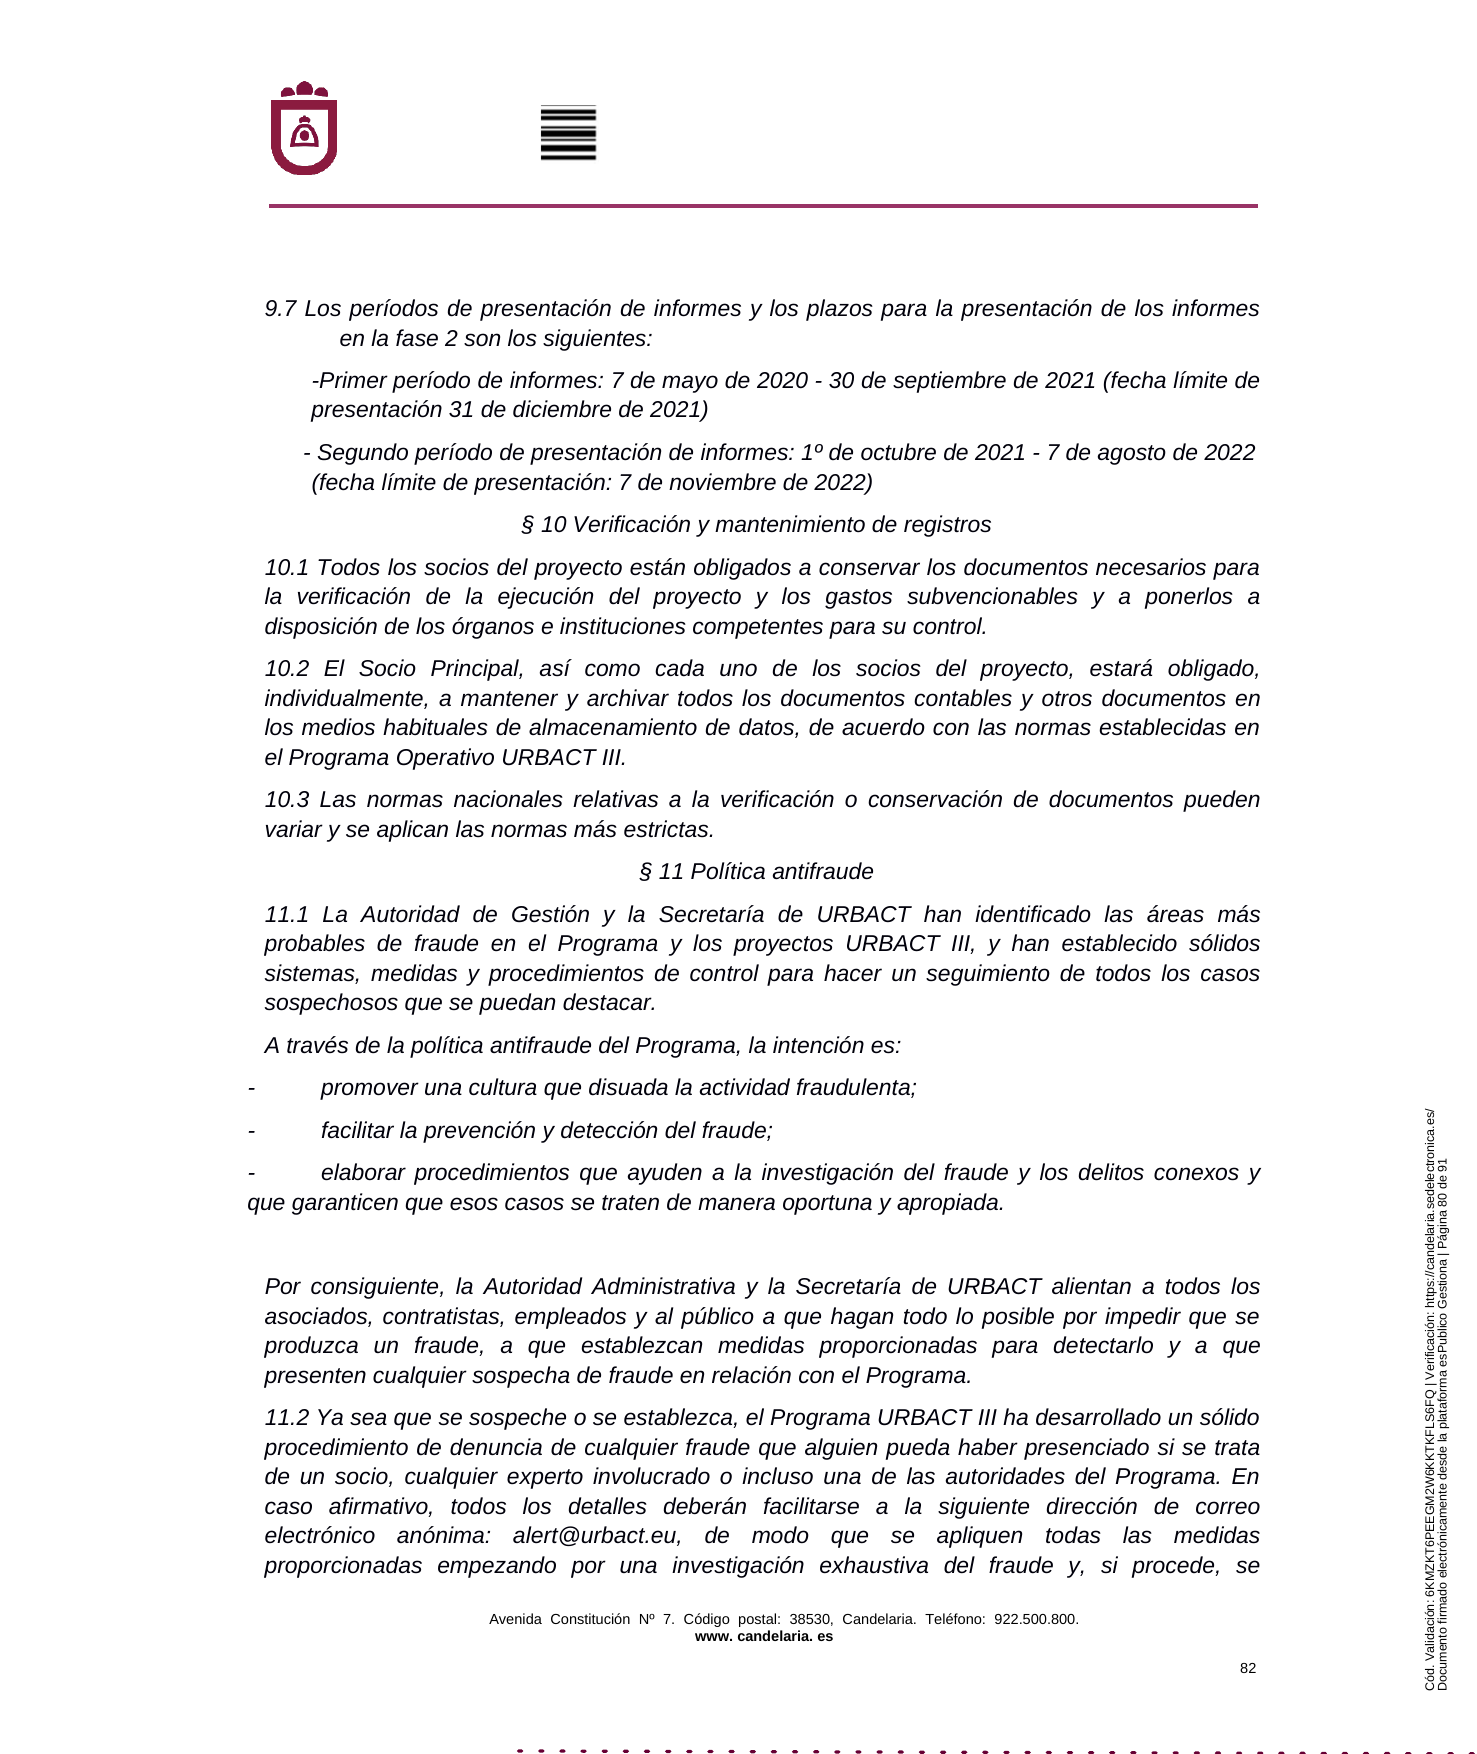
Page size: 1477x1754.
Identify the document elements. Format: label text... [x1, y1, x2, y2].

list promover una cultura que disuada la actividad fraudulenta; [247, 1074, 1263, 1100]
text 10.2 El Socio Principal, así como cada uno de los socios del proyecto, estará obligado, individualmente, a mantener y archivar todos los documentos contables y otros documentos en los medios habituales de almacenamiento de datos, de acuerdo con las normas establecidas en el Programa Operativo URBACT III. [264, 655, 1263, 770]
text 11.2 Ya sea que se sospeche o se establezca, el Programa URBACT III ha desarrollado un sólido procedimiento de denuncia de cualquier fraude que alguien pueda haber presenciado si se trata de un socio, cualquier experto involucrado o incluso una de las autoridades del Programa. En caso afirmativo, todos los detalles deberán facilitarse a la siguiente dirección de correo electrónico anónima: alert@urbact.eu, de modo que se apliquen todas las medidas proporcionadas empezando por una investigación exhaustiva del fraude y, si procede, se [264, 1404, 1263, 1578]
text A través de la política antifraude del Programa, la intención es: [264, 1032, 1263, 1058]
text 9.7 Los períodos de presentación de informes y los plazos para la presentación de los informes en la fase 2 son los siguientes: [264, 295, 1263, 351]
text Por consiguiente, la Autoridad Administrativa y la Secretaría de URBACT alientan a todos los asociados, contratistas, empleados y al público a que hagan todo lo posible por impedir que se produzca un fraude, a que establezcan medidas proporcionadas para detectarlo y a que presenten cualquier sospecha de fraude en relación con el Programa. [264, 1273, 1263, 1388]
list elaborar procedimientos que ayuden a la investigación del fraude y los delitos conexos y que garanticen que esos casos se traten de manera oportuna y apropiada. [247, 1159, 1263, 1215]
text - Segundo período de presentación de informes: 1º de octubre de 2021 - 7 de agosto de 2022 [247, 439, 1264, 465]
text 11.1 La Autoridad de Gestión y la Secretaría de URBACT han identificado las áreas más probables de fraude en el Programa y los proyectos URBACT III, y han establecido sólidos sistemas, medidas y procedimientos de control para hacer un seguimiento de todos los casos sospechosos que se puedan destacar. [264, 901, 1263, 1015]
text § 11 Política antifraude [259, 858, 1269, 884]
list facilitar la prevención y detección del fraude; [247, 1117, 1263, 1143]
text § 10 Verificación y mantenimiento de registros [259, 511, 1269, 538]
text -Primer período de informes: 7 de mayo de 2020 - 30 de septiembre de 2021 (fecha límite de presentación 31 de diciembre de 2021) [311, 367, 1263, 423]
text 10.1 Todos los socios del proyecto están obligados a conservar los documentos necesarios para la verificación de la ejecución del proyecto y los gastos subvencionables y a ponerlos a disposición de los órganos e instituciones competentes para su control. [264, 554, 1263, 639]
text 10.3 Las normas nacionales relativas a la verificación o conservación de documentos pueden variar y se aplican las normas más estrictas. [264, 786, 1263, 842]
text (fecha límite de presentación: 7 de noviembre de 2022) [311, 469, 1263, 495]
